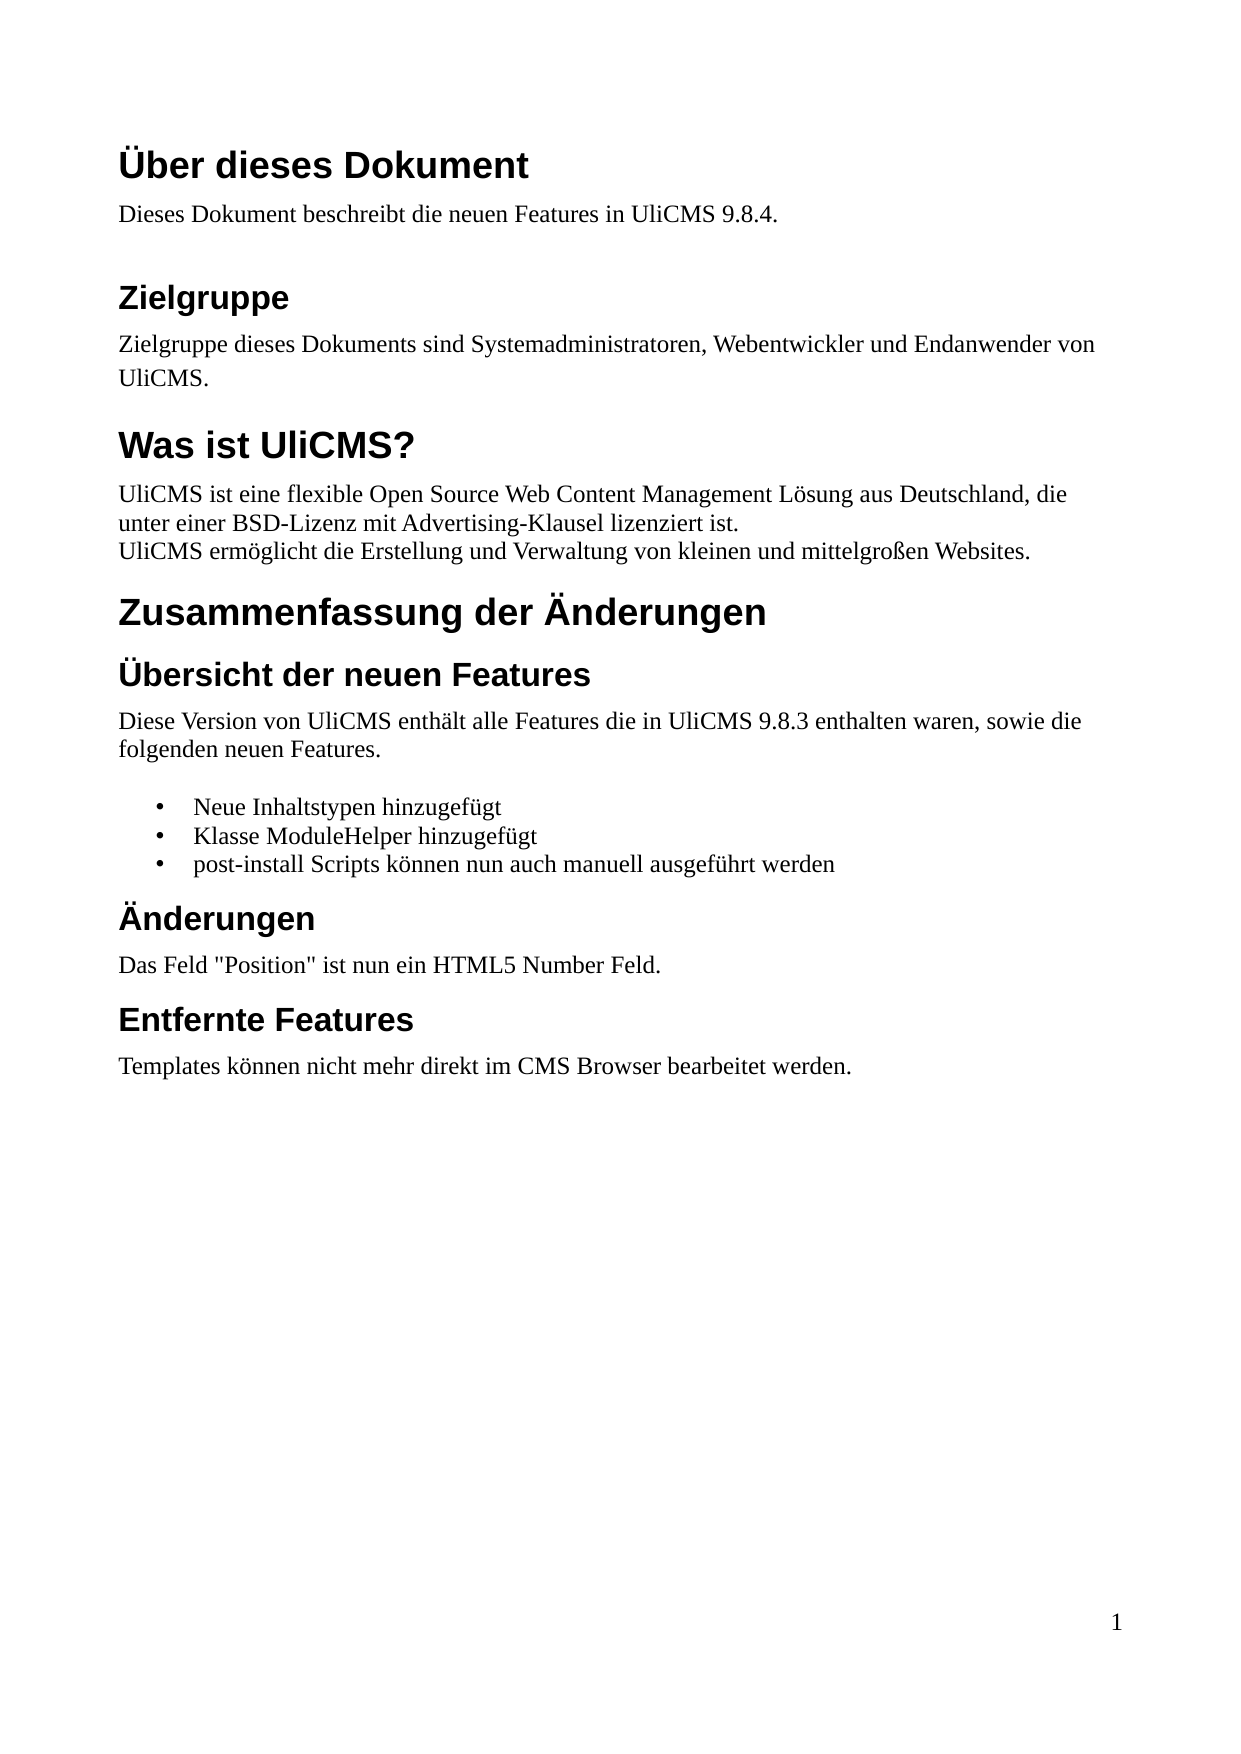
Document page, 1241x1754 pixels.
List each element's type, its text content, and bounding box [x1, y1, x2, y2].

list Neue Inhaltstypen hinzugefügt [156, 792, 1123, 821]
subtitle Was ist UliCMS? [118, 423, 1123, 466]
text UliCMS ermöglicht die Erstellung und Verwaltung von kleinen und mittelgroßen Websites. [118, 536, 1123, 565]
subtitle Entfernte Features [118, 1000, 1123, 1038]
text Das Feld "Position" ist nun ein HTML5 Number Feld. [118, 950, 1123, 979]
list Klasse ModuleHelper hinzugefügt [156, 821, 1123, 849]
list post-install Scripts können nun auch manuell ausgeführt werden [156, 849, 1123, 878]
subtitle Zusammenfassung der Änderungen [118, 590, 1123, 634]
text Diese Version von UliCMS enthält alle Features die in UliCMS 9.8.3 enthalten waren, sowie die folgenden neuen Features. [118, 706, 1123, 763]
subtitle Übersicht der neuen Features [118, 654, 1123, 693]
subtitle Änderungen [118, 899, 1123, 938]
text UliCMS ist eine flexible Open Source Web Content Management Lösung aus Deutschland, die unter einer BSD-Lizenz mit Advertising-Klausel lizenziert ist. [118, 479, 1123, 536]
text Zielgruppe dieses Dokuments sind Systemadministratoren, Webentwickler und Endanwender von UliCMS. [118, 329, 1123, 392]
subtitle Zielgruppe [118, 278, 1123, 316]
text Templates können nicht mehr direkt im CMS Browser bearbeitet werden. [118, 1051, 1123, 1080]
subtitle Über dieses Dokument [118, 143, 1123, 187]
text Dieses Dokument beschreibt die neuen Features in UliCMS 9.8.4. [118, 199, 1123, 228]
